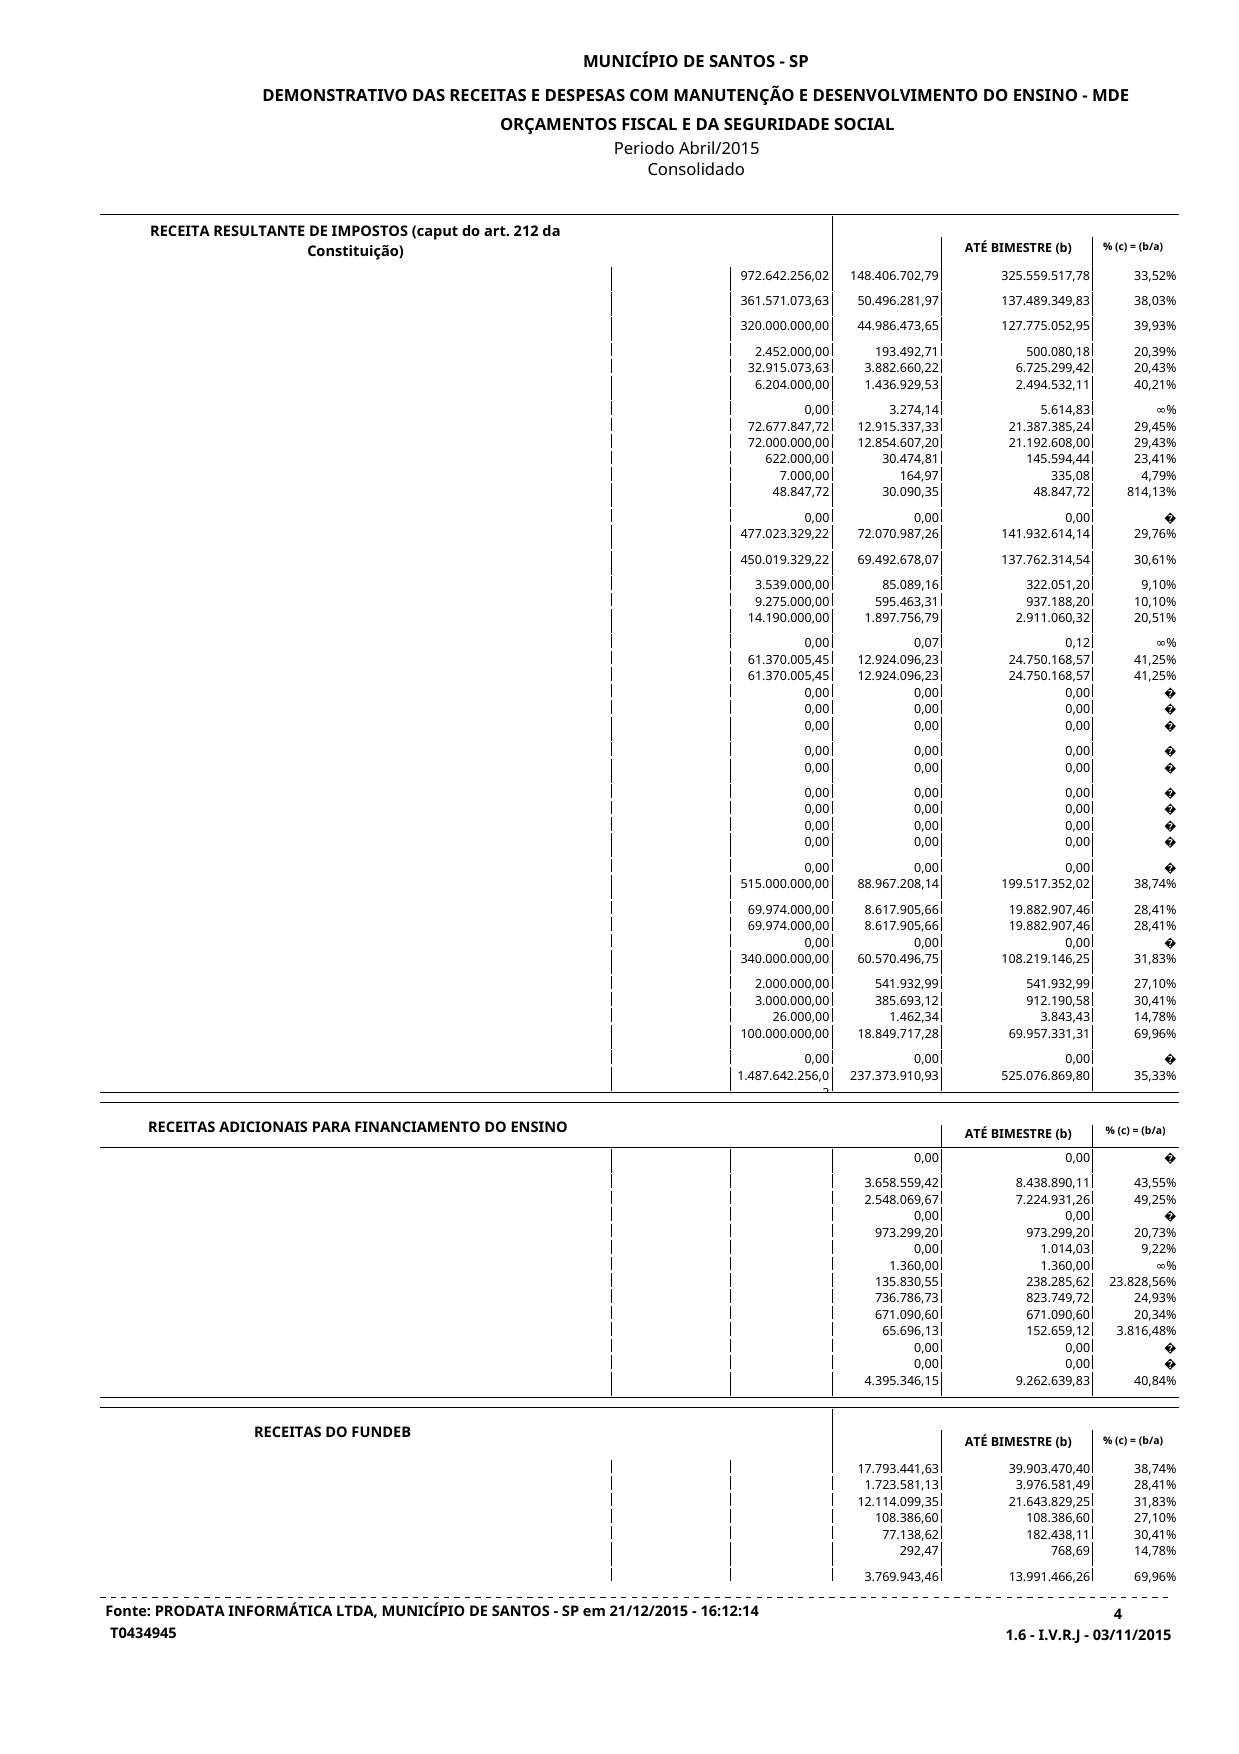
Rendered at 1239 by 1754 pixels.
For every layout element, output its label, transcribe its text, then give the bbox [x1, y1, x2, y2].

table_cell [1097, 775, 1114, 784]
table_cell 23,41% [1097, 451, 1176, 467]
table_cell [1181, 192, 1239, 201]
table_cell [314, 1323, 402, 1339]
table_cell � [1097, 859, 1176, 875]
table_cell [595, 267, 608, 283]
table_cell [213, 1323, 313, 1339]
table_cell 35,33% [1097, 1067, 1176, 1083]
table_cell [110, 567, 116, 576]
table_cell [110, 635, 116, 651]
table_cell 8.617.905,66 [835, 917, 939, 934]
table_cell [213, 967, 313, 976]
table_cell 28,41% [1097, 901, 1176, 917]
table_cell 0,00 [835, 509, 939, 525]
table_cell [870, 201, 939, 213]
table_cell 1.6 - I.V.R.J - 03/11/2015 [870, 1625, 1171, 1644]
table_cell [201, 950, 213, 967]
table_cell 20,73% [1097, 1224, 1176, 1240]
table_cell [0, 1290, 100, 1306]
table_cell [314, 1094, 402, 1102]
table_cell [110, 359, 116, 376]
table_cell [947, 259, 971, 265]
table_cell [722, 1050, 731, 1067]
table_cell [110, 1411, 116, 1427]
table_cell [971, 1106, 996, 1122]
table_cell [314, 467, 402, 483]
table_cell [201, 1083, 213, 1092]
table_cell [1181, 834, 1239, 850]
table_cell [201, 976, 213, 992]
table_cell [733, 1207, 773, 1224]
table_cell [621, 1476, 717, 1493]
table_cell [595, 901, 608, 917]
table_cell [402, 1399, 464, 1407]
table_cell [722, 401, 731, 418]
table_cell [722, 1399, 731, 1407]
table_cell [201, 684, 213, 700]
table_cell [0, 180, 100, 192]
table_cell [213, 392, 313, 401]
table_cell [722, 467, 731, 483]
table_cell [110, 784, 116, 801]
table_cell [1114, 892, 1168, 901]
table_cell [595, 1207, 608, 1224]
table_cell [733, 1388, 773, 1397]
table_cell [314, 934, 402, 950]
table_cell [213, 1476, 313, 1493]
table_cell 541.932,99 [835, 976, 939, 992]
table_cell [116, 112, 201, 136]
table_cell [110, 192, 116, 201]
table_cell [201, 1257, 213, 1273]
table_cell [116, 1041, 201, 1050]
table_cell [722, 892, 731, 901]
table_cell [835, 850, 868, 859]
table_cell [947, 392, 971, 401]
table_cell [1114, 1083, 1168, 1092]
table_cell [110, 976, 116, 992]
table_cell 2.000.000,00 [733, 976, 829, 992]
table_cell [201, 593, 213, 609]
table_cell [621, 1399, 717, 1407]
table_cell [996, 334, 1090, 343]
table_cell [722, 451, 731, 467]
table_cell 671.090,60 [835, 1306, 939, 1322]
table_cell [595, 1568, 608, 1584]
table_cell DEMONSTRATIVO DAS RECEITAS E DESPESAS COM MANUTENÇÃO E DESENVOLVIMENTO DO ENSINO - MDE [213, 84, 1179, 111]
table_cell [835, 1411, 868, 1427]
table_cell [733, 1584, 773, 1598]
table_cell [402, 1306, 464, 1322]
table_cell 12.924.096,23 [835, 651, 939, 667]
table_cell [213, 418, 313, 434]
table_cell [722, 1542, 730, 1559]
table_cell [1181, 551, 1239, 567]
table_cell [201, 1399, 213, 1407]
table_cell [722, 201, 731, 213]
table_cell [595, 1453, 608, 1458]
table_cell 72.677.847,72 [733, 418, 829, 434]
table_cell [0, 609, 100, 626]
table_cell 33,52% [1097, 267, 1176, 283]
table_cell [1181, 1372, 1239, 1388]
table_cell [213, 651, 313, 667]
table_cell [213, 1240, 313, 1257]
table_cell [595, 775, 608, 784]
table_cell [402, 1067, 464, 1083]
table_cell [402, 992, 464, 1008]
table_cell [621, 434, 717, 451]
table_cell [314, 1453, 402, 1458]
table_cell [1097, 259, 1114, 265]
table_cell [996, 1388, 1090, 1397]
table_cell [314, 950, 402, 967]
table_cell 3.843,43 [944, 1009, 1090, 1025]
table_header [621, 0, 717, 49]
table_cell [116, 376, 201, 392]
table_cell [947, 1083, 971, 1092]
table_cell [722, 1493, 731, 1509]
table_cell [402, 1191, 464, 1207]
table_cell 2.452.000,00 [733, 343, 829, 359]
table_cell [110, 1306, 116, 1322]
table_cell [464, 700, 594, 717]
table_cell [201, 542, 213, 551]
table_cell 0,00 [733, 700, 829, 717]
table_cell [595, 717, 608, 733]
table_cell [201, 967, 213, 976]
table_cell [0, 834, 100, 850]
table_cell [314, 359, 402, 376]
table_cell 3.976.581,49 [944, 1476, 1090, 1493]
table_cell [464, 1584, 594, 1598]
table_cell [314, 1584, 402, 1598]
table_cell [1181, 892, 1239, 901]
table_cell [116, 318, 201, 334]
table_cell [996, 500, 1090, 509]
table_cell 31,83% [1097, 950, 1176, 967]
table_cell [835, 542, 868, 551]
table_cell [213, 1149, 313, 1165]
table_cell [621, 418, 717, 434]
table_cell [0, 359, 100, 376]
table_cell [621, 567, 717, 576]
table_cell [116, 950, 201, 967]
table_cell [595, 1273, 608, 1289]
table_cell [314, 850, 402, 859]
table_cell [402, 551, 464, 567]
table_cell [116, 1025, 201, 1041]
table_cell [0, 192, 100, 201]
table_cell [110, 1460, 116, 1476]
table_cell [464, 359, 594, 376]
table_cell Periodo Abril/2015 [402, 136, 971, 157]
table_cell 0,00 [733, 509, 829, 525]
table_cell [621, 283, 717, 292]
table_cell 525.076.869,80 [944, 1067, 1090, 1083]
table_cell [722, 334, 731, 343]
table_cell [402, 434, 464, 451]
table_cell ATÉ BIMESTRE (b) [944, 1433, 1092, 1452]
table_cell [621, 742, 717, 759]
table_cell [464, 892, 594, 901]
table_cell [0, 217, 100, 235]
table_cell [971, 542, 996, 551]
table_cell 145.594,44 [944, 451, 1090, 467]
table_cell [402, 1323, 464, 1339]
table_cell [314, 418, 402, 434]
table_cell [621, 467, 717, 483]
table_cell [0, 334, 100, 343]
table_cell 0,07 [835, 635, 939, 651]
table_cell [201, 1025, 213, 1041]
table_cell [971, 733, 996, 742]
table_cell [996, 1453, 1090, 1458]
table_cell [971, 217, 996, 235]
table_cell 450.019.329,22 [733, 551, 829, 576]
table_cell 137.762.314,54 [944, 551, 1090, 567]
table_cell [1181, 1568, 1239, 1584]
table_cell 69.492.678,07 [835, 551, 939, 567]
table_cell [835, 201, 868, 213]
table_cell [201, 668, 213, 684]
table_cell [722, 992, 731, 1008]
table_cell [1114, 201, 1168, 213]
table_cell [464, 434, 594, 451]
table_cell [971, 1083, 996, 1092]
table_cell [835, 334, 868, 343]
table_cell [110, 1207, 116, 1224]
table_cell [402, 1207, 464, 1224]
table_cell [0, 1025, 100, 1041]
table_cell [595, 1476, 608, 1493]
table_cell [314, 283, 402, 292]
table_cell 39,93% [1097, 318, 1176, 334]
table_cell [0, 1526, 100, 1542]
table_cell [0, 84, 100, 111]
table_cell 0,00 [944, 834, 1090, 850]
table_cell [402, 976, 464, 992]
table_cell [595, 1025, 608, 1041]
table_cell 320.000.000,00 [733, 318, 829, 343]
table_cell [464, 934, 594, 950]
table_cell [402, 542, 464, 551]
table_cell 340.000.000,00 [733, 950, 829, 976]
table_cell [116, 576, 201, 593]
table_cell [1181, 1411, 1239, 1427]
table_cell [621, 593, 717, 609]
table_cell [595, 283, 608, 292]
table_cell [621, 1207, 717, 1224]
table_cell � [1097, 934, 1176, 950]
table_cell [0, 1041, 100, 1050]
table_cell % (c) = (b/a) [1095, 240, 1174, 259]
table_cell [773, 1388, 829, 1397]
table_cell [971, 1094, 996, 1102]
table_cell 0,00 [835, 801, 939, 817]
table_cell [201, 626, 213, 634]
table_header [947, 0, 971, 49]
table_cell [1097, 542, 1114, 551]
table_cell 141.932.614,14 [944, 525, 1090, 542]
table_cell [0, 136, 100, 150]
table_cell [201, 112, 213, 136]
table_cell [201, 1009, 213, 1025]
table_cell 973.299,20 [835, 1224, 939, 1240]
table_cell [0, 759, 100, 775]
table_cell [947, 567, 971, 576]
table_cell [621, 451, 717, 467]
table_header [213, 0, 313, 49]
table_cell [722, 392, 731, 401]
table_cell [835, 1433, 868, 1449]
table_cell [110, 509, 116, 525]
table_cell [464, 1526, 594, 1542]
table_cell 69,96% [1097, 1568, 1176, 1584]
table_cell [621, 1025, 717, 1041]
table_cell 325.559.517,78 [944, 267, 1090, 283]
table_cell [464, 267, 594, 283]
table_cell [621, 1050, 717, 1067]
table_cell [722, 784, 731, 801]
table_cell [213, 551, 313, 567]
table_cell [314, 567, 402, 576]
table_cell [402, 1568, 464, 1584]
table_cell [464, 801, 594, 817]
table_cell [1181, 992, 1239, 1008]
table_cell [213, 1224, 313, 1240]
table_cell [595, 75, 608, 84]
table_cell [201, 759, 213, 775]
table_cell [213, 626, 313, 634]
table_cell [722, 817, 731, 833]
table_cell 3.658.559,42 [835, 1174, 939, 1191]
table_cell [595, 484, 608, 500]
table_cell [0, 875, 100, 892]
table_cell [464, 1460, 594, 1476]
table_cell [0, 967, 100, 976]
table_cell [402, 1339, 464, 1355]
table_cell [1181, 75, 1239, 84]
table_cell [110, 418, 116, 434]
table_cell [110, 651, 116, 667]
table_cell [314, 1041, 402, 1050]
table_cell 1.014,03 [944, 1240, 1090, 1257]
table_cell [621, 1174, 717, 1191]
table_cell [314, 1355, 402, 1372]
table_cell [464, 593, 594, 609]
table_cell [201, 136, 213, 150]
table_cell [0, 784, 100, 801]
table_cell [0, 1191, 100, 1207]
table_cell [110, 1399, 116, 1407]
table_cell [314, 967, 402, 976]
table_cell [971, 259, 996, 265]
table_cell [835, 1083, 868, 1092]
table_cell [773, 733, 829, 742]
table_cell 72.070.987,26 [835, 525, 939, 542]
table_cell [116, 343, 201, 359]
table_cell 0,00 [733, 635, 829, 651]
table_cell [621, 1509, 717, 1526]
table_cell [621, 401, 717, 418]
table_cell [1097, 1453, 1114, 1458]
table_cell 736.786,73 [835, 1290, 939, 1306]
table_cell [1114, 1399, 1168, 1407]
table_cell � [1097, 1050, 1176, 1067]
table_cell [213, 901, 313, 917]
table_cell [116, 1306, 201, 1322]
table_cell [947, 75, 971, 84]
table_cell [201, 1149, 213, 1165]
table_cell [110, 759, 116, 775]
table_cell [464, 1094, 594, 1102]
table_cell [722, 950, 730, 967]
table_cell [733, 1094, 773, 1102]
table_cell [595, 1191, 608, 1207]
table_header [201, 0, 213, 49]
table_cell [201, 733, 213, 742]
table_cell [947, 1106, 971, 1122]
table_cell [1114, 217, 1168, 235]
table_cell [110, 1476, 116, 1493]
table_cell 182.438,11 [944, 1526, 1090, 1542]
table_cell [621, 775, 717, 784]
table_cell [595, 334, 608, 343]
table_cell [733, 1323, 773, 1339]
table_cell [0, 451, 100, 467]
table_cell 1.487.642.256,02 [733, 1067, 829, 1092]
table_cell [1181, 917, 1239, 934]
table_cell [110, 484, 116, 500]
table_cell [116, 1273, 201, 1289]
table_cell [213, 1542, 313, 1559]
table_cell [314, 1526, 402, 1542]
table_cell [1181, 318, 1239, 334]
table_cell [201, 1460, 213, 1476]
table_cell [1181, 1493, 1239, 1509]
table_cell [213, 376, 313, 392]
table_cell [213, 292, 313, 308]
table_cell [464, 859, 594, 875]
table_cell [464, 875, 594, 892]
table_cell 335,08 [944, 467, 1090, 483]
table_cell [1097, 1094, 1114, 1102]
table_cell [773, 1453, 829, 1458]
table_cell [1181, 401, 1239, 418]
table_cell [1114, 75, 1168, 84]
table_cell [110, 240, 116, 259]
table_cell 238.285,62 [944, 1273, 1090, 1289]
table_cell [201, 1568, 213, 1584]
table_cell [722, 1526, 731, 1542]
table_header [1114, 0, 1168, 49]
table_cell [733, 733, 773, 742]
table_cell [722, 834, 730, 850]
table_cell [722, 1339, 731, 1355]
table_cell 72.000.000,00 [733, 434, 829, 451]
table_cell [110, 775, 116, 784]
table_cell [996, 1106, 1090, 1122]
table_cell [213, 1568, 313, 1584]
table_cell 0,00 [733, 934, 829, 950]
table_cell [621, 1339, 717, 1355]
table_cell 29,76% [1097, 525, 1176, 542]
table_cell [835, 75, 868, 84]
table_cell 541.932,99 [944, 976, 1090, 992]
table_cell [201, 576, 213, 593]
table_cell [595, 542, 608, 551]
table_cell [116, 1165, 201, 1174]
table_cell [201, 700, 213, 717]
table_cell [733, 775, 773, 784]
table_cell [464, 901, 594, 917]
table_cell [722, 267, 730, 283]
table_cell [870, 1041, 939, 1050]
table_cell [722, 484, 730, 500]
table_cell [213, 817, 313, 833]
table_cell 28,41% [1097, 917, 1176, 934]
table_cell [870, 1399, 939, 1407]
table_cell [1114, 334, 1168, 343]
table_cell [835, 1584, 868, 1598]
table_cell [464, 418, 594, 434]
table_cell [996, 392, 1090, 401]
table_cell [1097, 136, 1114, 150]
table_cell 7.224.931,26 [944, 1191, 1090, 1207]
table_cell [595, 1290, 608, 1306]
table_cell [110, 1323, 116, 1339]
table_cell ATÉ BIMESTRE (b) [944, 1125, 1092, 1144]
table_cell [213, 1009, 313, 1025]
table_cell [971, 1041, 996, 1050]
table_cell 0,00 [944, 859, 1090, 875]
table_cell [464, 1041, 594, 1050]
table_cell [722, 1559, 731, 1568]
table_cell [0, 283, 100, 292]
table_cell 3.274,14 [835, 401, 939, 418]
table_cell 3.816,48% [1097, 1323, 1176, 1339]
table_cell 0,00 [835, 817, 939, 833]
table_cell [201, 1290, 213, 1306]
table_cell 0,00 [733, 834, 829, 850]
table_cell [947, 1411, 971, 1427]
table_cell [110, 376, 116, 392]
table_cell [116, 875, 201, 892]
table_cell [996, 967, 1090, 976]
table_cell [110, 992, 116, 1008]
table_cell [314, 334, 402, 343]
table_cell [0, 157, 100, 180]
table_cell [870, 1433, 939, 1449]
table_cell [0, 1625, 100, 1644]
table_cell [1181, 759, 1239, 775]
table_cell [314, 817, 402, 833]
table_cell [402, 267, 464, 283]
table_cell [116, 1453, 201, 1458]
table_cell [213, 150, 313, 157]
table_cell [1181, 1460, 1239, 1476]
table_cell 19.882.907,46 [944, 901, 1090, 917]
table_cell [116, 1493, 201, 1509]
table_cell � [1097, 834, 1176, 850]
table_cell [0, 1224, 100, 1240]
table_cell [835, 1453, 868, 1458]
table_cell [773, 1174, 829, 1191]
table_cell [733, 1224, 773, 1240]
table_cell [116, 967, 201, 976]
table_cell [621, 967, 717, 976]
table_cell [947, 217, 971, 235]
table_cell [0, 1399, 100, 1408]
table_cell [835, 1106, 868, 1122]
table_cell [201, 775, 213, 784]
table_cell [213, 859, 313, 875]
table_cell [722, 567, 731, 576]
table_cell 38,74% [1097, 1460, 1176, 1476]
table_cell [621, 1041, 717, 1050]
table_cell [773, 217, 829, 235]
table_cell [402, 201, 464, 213]
table_cell 0,00 [835, 742, 939, 759]
table_cell [733, 1174, 773, 1191]
table_cell [722, 626, 731, 634]
table_cell [0, 1339, 100, 1355]
table_cell [116, 759, 201, 775]
table_cell [402, 635, 464, 651]
table_cell 4 [1114, 1604, 1171, 1623]
table_cell [722, 976, 731, 992]
table_cell [621, 1460, 717, 1476]
table_cell [733, 1493, 773, 1509]
table_cell [116, 157, 201, 180]
table_cell [1097, 1604, 1114, 1623]
table_cell [110, 1224, 116, 1240]
table_cell 108.386,60 [835, 1509, 939, 1526]
table_cell [947, 1584, 971, 1598]
table_cell � [1097, 759, 1176, 775]
table_cell [722, 875, 730, 892]
table_cell [722, 1240, 731, 1257]
table_cell 48.847,72 [944, 484, 1090, 500]
table_cell [402, 1526, 464, 1542]
table_cell [595, 500, 608, 509]
table_cell [110, 1240, 116, 1257]
table_cell 0,00 [835, 1050, 939, 1067]
table_cell [464, 742, 594, 759]
table_cell [621, 1067, 717, 1083]
table_cell [722, 434, 731, 451]
table_cell 26.000,00 [733, 1009, 829, 1025]
table_cell [870, 850, 939, 859]
table_cell 100.000.000,00 [733, 1025, 829, 1050]
table_cell Fonte: PRODATA INFORMÁTICA LTDA, MUNICÍPIO DE SANTOS - SP em 21/12/2015 - 16:12:14 [105, 1601, 996, 1623]
table_cell 0,00 [835, 759, 939, 775]
table_cell [870, 1106, 939, 1122]
table_cell [870, 500, 939, 509]
table_cell [116, 775, 201, 784]
table_cell [722, 309, 731, 317]
table_cell [314, 1009, 402, 1025]
table_cell [116, 451, 201, 467]
table_cell [1097, 309, 1114, 317]
table_cell 41,25% [1097, 668, 1176, 684]
table_cell 12.114.099,35 [835, 1493, 939, 1509]
table_cell [733, 1240, 773, 1257]
table_cell 65.696,13 [835, 1323, 939, 1339]
table_cell 13.991.466,26 [944, 1568, 1090, 1584]
table_cell [595, 576, 608, 593]
table_cell [996, 136, 1090, 150]
table_cell [110, 801, 116, 817]
table_cell [402, 1257, 464, 1273]
table_cell 108.386,60 [944, 1509, 1090, 1526]
table_cell [595, 1050, 608, 1067]
table_cell [595, 1355, 608, 1372]
table_cell [1181, 717, 1239, 733]
table_cell [773, 1207, 829, 1224]
table_cell [464, 318, 594, 334]
table_cell [595, 759, 608, 775]
table_cell 21.643.829,25 [944, 1493, 1090, 1509]
table_cell [621, 1388, 717, 1397]
table_cell 0,00 [944, 817, 1090, 833]
table_cell [733, 1433, 773, 1449]
table_cell [722, 1411, 731, 1427]
table_cell [464, 401, 594, 418]
table_cell [1181, 136, 1239, 150]
table_cell [1114, 309, 1168, 317]
table_cell 0,00 [733, 759, 829, 775]
table_cell [213, 484, 313, 500]
table_cell [595, 700, 608, 717]
table_cell [0, 717, 100, 733]
table_cell [1181, 1207, 1239, 1224]
table_cell [733, 1568, 773, 1584]
table_cell [947, 626, 971, 634]
table_cell 30,61% [1097, 551, 1176, 567]
table_cell [621, 309, 717, 317]
table_cell [116, 1009, 201, 1025]
table_cell [621, 1542, 717, 1559]
table_cell 20,51% [1097, 609, 1176, 626]
table_cell [621, 1224, 717, 1240]
table_cell [314, 992, 402, 1008]
table_cell [314, 1224, 402, 1240]
table_cell [1181, 1125, 1239, 1143]
table_cell [201, 157, 213, 180]
table_cell [621, 934, 717, 950]
table_cell [1114, 283, 1168, 292]
table_cell [1181, 1453, 1239, 1458]
table_cell [1181, 1094, 1239, 1103]
table_cell [947, 283, 971, 292]
table_cell [0, 901, 100, 917]
table_cell [116, 1399, 201, 1407]
table_header [595, 0, 608, 49]
table_cell [464, 834, 594, 850]
table_cell [971, 1559, 996, 1568]
table_cell [201, 1174, 213, 1191]
table_cell [464, 334, 594, 343]
table_cell 7.000,00 [733, 467, 829, 483]
table_cell [110, 1542, 116, 1559]
table_cell [1181, 157, 1239, 180]
table_cell [402, 700, 464, 717]
table_cell [464, 1240, 594, 1257]
table_cell [402, 467, 464, 483]
table_cell [0, 1411, 100, 1427]
table_cell 18.849.717,28 [835, 1025, 939, 1041]
table_cell [621, 318, 717, 334]
table_cell [116, 892, 201, 901]
table_cell [1181, 901, 1239, 917]
table_cell [314, 635, 402, 651]
table_cell [213, 180, 1179, 201]
table_cell 9.262.639,83 [944, 1372, 1090, 1388]
table_cell [595, 1257, 608, 1273]
table_cell [947, 967, 971, 976]
table_cell [722, 901, 731, 917]
table_cell [947, 1165, 971, 1174]
table_cell [110, 834, 116, 850]
table_cell [116, 1411, 201, 1427]
table_cell [595, 217, 608, 235]
table_cell [1114, 733, 1168, 742]
table_cell 24.750.168,57 [944, 651, 1090, 667]
table_cell [1181, 1290, 1239, 1306]
table_cell 3.539.000,00 [733, 576, 829, 593]
table_cell [201, 717, 213, 733]
table_cell 0,00 [835, 1149, 939, 1165]
table_cell [835, 1388, 868, 1397]
table_cell [201, 334, 213, 343]
table_cell [773, 1411, 829, 1427]
table_cell [464, 1411, 594, 1427]
table_cell [1097, 892, 1114, 901]
table_cell [116, 1433, 201, 1449]
table_cell 0,00 [944, 759, 1090, 775]
table_cell [314, 1290, 402, 1306]
table_cell [870, 1165, 939, 1174]
table_cell [110, 1526, 116, 1542]
table_cell 0,00 [733, 742, 829, 759]
table_cell [402, 1460, 464, 1476]
table_cell [1181, 593, 1239, 609]
table_cell � [1097, 700, 1176, 717]
table_cell [996, 1399, 1090, 1407]
table_cell [110, 1067, 116, 1083]
table_cell [110, 51, 116, 75]
table_cell [201, 934, 213, 950]
table_cell [1181, 668, 1239, 684]
table_cell [314, 901, 402, 917]
table_cell [1181, 1009, 1239, 1025]
table_cell [314, 1509, 402, 1526]
table_cell [213, 1174, 313, 1191]
table_cell [733, 1625, 773, 1644]
table_cell 292,47 [835, 1542, 939, 1559]
table_cell [116, 201, 201, 213]
table_cell [402, 967, 464, 976]
table_cell [722, 500, 731, 509]
table_cell [213, 1290, 313, 1306]
table_cell [116, 784, 201, 801]
table_cell [213, 850, 313, 859]
table_cell 48.847,72 [733, 484, 829, 500]
table_cell 8.438.890,11 [944, 1174, 1090, 1191]
table_cell [464, 1476, 594, 1493]
table_cell [773, 240, 829, 259]
table_cell 0,00 [835, 859, 939, 875]
table_cell [201, 318, 213, 334]
table_cell [464, 376, 594, 392]
table_cell [314, 267, 402, 283]
table_cell [464, 576, 594, 593]
table_cell [110, 525, 116, 542]
table_cell [595, 1083, 608, 1092]
table_cell [1097, 850, 1114, 859]
table_cell [201, 267, 213, 283]
table_cell [213, 75, 313, 84]
table_cell [1181, 1604, 1239, 1623]
table_cell [722, 593, 731, 609]
table_cell [1181, 817, 1239, 833]
table_cell [722, 967, 731, 976]
table_cell [595, 1542, 608, 1559]
table_cell [722, 733, 731, 742]
table_cell [733, 850, 773, 859]
table_cell [314, 609, 402, 626]
table_cell [1181, 1224, 1239, 1240]
table_cell [314, 651, 402, 667]
table_cell [402, 1240, 464, 1257]
table_cell [213, 542, 313, 551]
table_cell [595, 850, 608, 859]
table_cell [996, 217, 1090, 235]
table_cell [110, 1257, 116, 1273]
table_cell [595, 651, 608, 667]
table_cell [464, 976, 594, 992]
table_cell [595, 834, 608, 850]
table_cell ∞% [1097, 635, 1176, 651]
table_cell [314, 593, 402, 609]
table_cell [947, 201, 971, 213]
table_cell 0,00 [944, 934, 1090, 950]
table_cell [402, 1149, 464, 1165]
table_cell [835, 967, 868, 976]
table_cell [773, 201, 829, 213]
table_cell [1097, 217, 1114, 235]
table_cell [621, 875, 717, 892]
table_cell 973.299,20 [944, 1224, 1090, 1240]
table_cell [201, 451, 213, 467]
table_cell 40,84% [1097, 1372, 1176, 1388]
table_cell [947, 500, 971, 509]
table_cell [110, 309, 116, 317]
table_cell [621, 700, 717, 717]
table_cell [314, 401, 402, 418]
table_cell [402, 784, 464, 801]
table_cell [722, 1165, 731, 1174]
table_header [464, 0, 594, 49]
table_cell 477.023.329,22 [733, 525, 829, 551]
table_cell [773, 1584, 829, 1598]
table_cell 32.915.073,63 [733, 359, 829, 376]
table_cell [116, 418, 201, 434]
table_cell [1114, 542, 1168, 551]
table_cell [213, 309, 313, 317]
table_cell [835, 1625, 868, 1644]
table_cell [402, 834, 464, 850]
table_cell 14,78% [1097, 1542, 1176, 1559]
table_cell [722, 1094, 731, 1102]
table_cell 69.974.000,00 [733, 901, 829, 917]
table_cell [314, 875, 402, 892]
table_cell [116, 542, 201, 551]
table_cell [464, 1493, 594, 1509]
table_cell [402, 334, 464, 343]
table_cell [0, 1372, 100, 1388]
table_cell [722, 850, 731, 859]
table_cell [773, 1191, 829, 1207]
table_cell � [1097, 1207, 1176, 1224]
table_cell [116, 392, 201, 401]
table_cell [213, 401, 313, 418]
table_cell 1.360,00 [835, 1257, 939, 1273]
table_cell [595, 992, 608, 1008]
table_cell [464, 292, 594, 308]
table_cell [595, 359, 608, 376]
table_cell [621, 1106, 717, 1122]
table_cell [1181, 1399, 1239, 1408]
table_cell [1114, 567, 1168, 576]
table_cell [773, 1625, 829, 1644]
table_cell [314, 1559, 402, 1568]
table_cell [1181, 359, 1239, 376]
table_cell [116, 1323, 201, 1339]
table_cell [1181, 240, 1239, 259]
table_cell [464, 451, 594, 467]
table_cell [621, 901, 717, 917]
table_cell [201, 75, 213, 84]
table_cell [402, 451, 464, 467]
table_cell 0,00 [944, 1355, 1090, 1372]
table_cell 937.188,20 [944, 593, 1090, 609]
table_cell [621, 1323, 717, 1339]
table_cell [110, 1174, 116, 1191]
table_cell [947, 1094, 971, 1102]
table_cell [110, 551, 116, 567]
table_cell [314, 525, 402, 542]
table_cell [0, 775, 100, 784]
table_cell [870, 392, 939, 401]
table_cell [0, 892, 100, 901]
table_cell [835, 283, 868, 292]
table_cell [201, 1273, 213, 1289]
table_cell 0,00 [733, 1050, 829, 1067]
table_cell [971, 500, 996, 509]
table_cell [870, 240, 939, 259]
table_cell [595, 240, 608, 259]
table_cell 0,00 [835, 700, 939, 717]
table_cell [1181, 292, 1239, 308]
table_cell [0, 500, 100, 509]
table_cell 30.090,35 [835, 484, 939, 500]
table_cell 29,43% [1097, 434, 1176, 451]
table_cell [314, 892, 402, 901]
table_cell [201, 51, 213, 75]
table_cell 0,00 [944, 801, 1090, 817]
table_cell [595, 309, 608, 317]
table_cell [402, 392, 464, 401]
table_cell [996, 850, 1090, 859]
table_cell [773, 1559, 829, 1568]
table_cell [213, 934, 313, 950]
table_cell [1181, 392, 1239, 401]
table_cell [1181, 267, 1239, 283]
table_cell [213, 775, 313, 784]
table_cell 38,03% [1097, 292, 1176, 308]
table_cell [773, 1125, 829, 1143]
table_cell 17.793.441,63 [835, 1460, 939, 1476]
table_cell [201, 1165, 213, 1174]
table_cell [116, 51, 201, 75]
table_cell [110, 576, 116, 593]
table_cell [733, 1339, 773, 1355]
table_cell [0, 259, 100, 265]
table_cell [1181, 1306, 1239, 1322]
table_cell [870, 309, 939, 317]
table_cell [464, 784, 594, 801]
table_cell [0, 801, 100, 817]
table_cell [0, 401, 100, 418]
table_cell [621, 267, 717, 283]
table_cell 31,83% [1097, 1493, 1176, 1509]
table_cell [201, 1207, 213, 1224]
table_cell [1114, 1453, 1168, 1458]
table_cell [0, 525, 100, 542]
table_cell [722, 217, 731, 235]
table_cell 14,78% [1097, 1009, 1176, 1025]
table_cell [1114, 259, 1168, 265]
table_cell [722, 1041, 731, 1050]
table_cell [1181, 343, 1239, 359]
table_cell [1097, 626, 1114, 634]
table_cell [201, 892, 213, 901]
table_cell [201, 1559, 213, 1568]
table_cell [621, 917, 717, 934]
table_cell [116, 801, 201, 817]
table_cell [201, 1067, 213, 1083]
table_cell [0, 567, 100, 576]
table_cell [314, 343, 402, 359]
table_cell [116, 859, 201, 875]
table_cell [116, 901, 201, 917]
table_cell [464, 1399, 594, 1407]
table_cell [621, 1083, 717, 1092]
table_cell 1.462,34 [835, 1009, 939, 1025]
table_cell [621, 1568, 717, 1584]
table_cell [402, 418, 464, 434]
table_cell [0, 950, 100, 967]
table_cell [464, 467, 594, 483]
table_cell 622.000,00 [733, 451, 829, 467]
table_cell [1181, 801, 1239, 817]
table_cell [314, 451, 402, 467]
table_cell [1181, 1584, 1239, 1598]
table_cell [110, 593, 116, 609]
table_cell [213, 733, 313, 742]
table_cell [213, 267, 313, 283]
table_cell [773, 1149, 829, 1165]
table_cell [870, 567, 939, 576]
table_cell [0, 542, 100, 551]
table_cell [314, 1149, 402, 1165]
table_cell 0,00 [733, 684, 829, 700]
table_cell [733, 1290, 773, 1306]
table_cell � [1097, 1339, 1176, 1355]
table_cell [314, 1568, 402, 1584]
table_cell [1181, 609, 1239, 626]
table_cell 0,00 [835, 834, 939, 850]
table_cell [722, 1191, 731, 1207]
table_cell [116, 192, 201, 201]
table_cell [314, 1273, 402, 1289]
table_cell [773, 775, 829, 784]
table_cell [773, 626, 829, 634]
table_cell [0, 1106, 100, 1122]
table_cell [621, 292, 717, 308]
table_cell 595.463,31 [835, 593, 939, 609]
table_cell [722, 1453, 731, 1458]
table_cell [110, 180, 116, 192]
table_cell 0,00 [835, 1339, 939, 1355]
table_cell [464, 1224, 594, 1240]
table_cell [314, 75, 402, 84]
table_cell [621, 217, 717, 235]
table_cell [402, 859, 464, 875]
table_cell [870, 217, 939, 235]
table_cell [116, 1460, 201, 1476]
table_cell [773, 1476, 829, 1493]
table_cell [996, 75, 1090, 84]
table_cell [464, 283, 594, 292]
table_cell [621, 1125, 717, 1143]
table_cell [116, 700, 201, 717]
table_cell [1114, 392, 1168, 401]
table_cell [1097, 967, 1114, 976]
table_cell [621, 626, 717, 634]
table_cell 0,00 [835, 784, 939, 801]
table_cell [621, 1094, 717, 1102]
table_cell [621, 733, 717, 742]
table_cell [213, 334, 313, 343]
table_cell [722, 1290, 731, 1306]
table_cell [402, 1273, 464, 1289]
table_cell [110, 1041, 116, 1050]
table_cell [116, 484, 201, 500]
table_cell RECEITAS DO FUNDEB [201, 1411, 464, 1452]
table_cell [464, 626, 594, 634]
table_cell [116, 359, 201, 376]
table_cell [1097, 1165, 1114, 1174]
table_cell [314, 1388, 402, 1397]
table_cell 61.370.005,45 [733, 651, 829, 667]
table_cell [110, 292, 116, 308]
table_cell [213, 992, 313, 1008]
table_header [110, 0, 116, 49]
table_cell [1114, 1559, 1168, 1568]
table_cell [1181, 542, 1239, 551]
table_cell 0,00 [944, 700, 1090, 717]
table_cell [773, 1306, 829, 1322]
table_cell 12.924.096,23 [835, 668, 939, 684]
table_cell [773, 1240, 829, 1257]
table_cell [0, 240, 100, 259]
table_cell 21.192.608,00 [944, 434, 1090, 451]
table_cell [595, 1041, 608, 1050]
table_cell [314, 742, 402, 759]
table_cell [110, 1509, 116, 1526]
table_cell [621, 801, 717, 817]
table_cell [595, 1174, 608, 1191]
table_cell [464, 759, 594, 775]
table_cell [595, 967, 608, 976]
table_cell [110, 1094, 116, 1102]
table_cell [1181, 1050, 1239, 1067]
table_cell 61.370.005,45 [733, 668, 829, 684]
table_cell [773, 850, 829, 859]
table_cell [110, 950, 116, 967]
table_cell [201, 817, 213, 833]
table_cell [314, 834, 402, 850]
table_cell [464, 542, 594, 551]
table_cell [1097, 75, 1114, 84]
table_cell [722, 1568, 731, 1584]
table_cell [1181, 875, 1239, 892]
table_cell [870, 1453, 939, 1458]
table_cell [116, 1339, 201, 1355]
table_cell [0, 392, 100, 401]
table_cell [464, 1372, 594, 1388]
table_cell [595, 1493, 608, 1509]
table_cell [0, 1125, 100, 1143]
table_cell [402, 1559, 464, 1568]
table_cell [402, 1050, 464, 1067]
table_cell 24.750.168,57 [944, 668, 1090, 684]
table_cell 49,25% [1097, 1191, 1176, 1207]
table_cell [314, 700, 402, 717]
table_cell [213, 635, 313, 651]
table_cell [314, 976, 402, 992]
table_cell [116, 509, 201, 525]
table_cell [722, 1125, 731, 1143]
table_cell [1181, 376, 1239, 392]
table_cell [621, 1493, 717, 1509]
table_cell [402, 1174, 464, 1191]
table_cell [0, 1149, 100, 1165]
table_cell [213, 1388, 313, 1397]
table_cell [733, 201, 773, 213]
table_cell [201, 292, 213, 308]
table_cell [595, 1224, 608, 1240]
table_cell [0, 292, 100, 308]
table_cell [595, 1339, 608, 1355]
table_cell [722, 1025, 730, 1041]
table_cell [595, 626, 608, 634]
table_cell 30,41% [1097, 1526, 1176, 1542]
table_cell [402, 850, 464, 859]
table_cell [0, 112, 100, 136]
table_cell [402, 343, 464, 359]
table_cell [314, 292, 402, 308]
table_cell [722, 551, 730, 567]
table_cell [464, 668, 594, 684]
table_cell 27,10% [1097, 1509, 1176, 1526]
table_cell [110, 467, 116, 483]
table_cell [116, 733, 201, 742]
table_cell [116, 1240, 201, 1257]
table_cell [0, 593, 100, 609]
table_cell [947, 1041, 971, 1050]
table_cell [733, 500, 773, 509]
table_cell [1181, 334, 1239, 343]
table_cell [201, 635, 213, 651]
table_cell [1181, 1106, 1239, 1122]
table_cell [1181, 418, 1239, 434]
table_cell [116, 651, 201, 667]
table_cell [947, 309, 971, 317]
table_cell 385.693,12 [835, 992, 939, 1008]
table_cell [402, 567, 464, 576]
table_cell [0, 1584, 100, 1598]
table_cell [621, 1559, 717, 1568]
table_cell [0, 1273, 100, 1289]
table_cell [116, 1568, 201, 1584]
table_cell [110, 875, 116, 892]
table_cell [870, 1083, 939, 1092]
table_cell [314, 684, 402, 700]
table_cell [971, 334, 996, 343]
table_cell [464, 1388, 594, 1397]
table_cell [464, 500, 594, 509]
table_cell [621, 784, 717, 801]
table_cell 88.967.208,14 [835, 875, 939, 892]
table_cell [314, 1083, 402, 1092]
table_cell [110, 917, 116, 934]
table_cell 137.489.349,83 [944, 292, 1090, 308]
table_cell [595, 418, 608, 434]
table_cell 768,69 [944, 1542, 1090, 1559]
table_cell [314, 576, 402, 593]
table_cell [201, 1355, 213, 1372]
table_cell [1181, 1323, 1239, 1339]
table_cell [996, 1584, 1090, 1598]
table_cell [0, 626, 100, 634]
table_cell [722, 1257, 731, 1273]
table_cell [595, 1509, 608, 1526]
table_cell 9,10% [1097, 576, 1176, 593]
table_cell � [1097, 509, 1176, 525]
table_cell [971, 136, 996, 150]
table_cell [621, 1165, 717, 1174]
table_cell [213, 609, 313, 626]
table_cell [464, 309, 594, 317]
table_cell [110, 136, 116, 150]
table_cell [835, 733, 868, 742]
table_cell [870, 75, 939, 84]
table_cell [116, 1584, 201, 1598]
table_cell [0, 51, 100, 75]
table_cell [595, 401, 608, 418]
table_cell [1181, 112, 1239, 136]
table_cell [110, 717, 116, 733]
table_cell [213, 717, 313, 733]
table_cell 0,00 [835, 1240, 939, 1257]
table_cell [1181, 567, 1239, 576]
table_cell [595, 376, 608, 392]
table_cell [402, 359, 464, 376]
table_cell [116, 84, 201, 111]
table_cell � [1097, 1149, 1176, 1165]
table_cell [722, 1106, 731, 1122]
table_cell [1181, 500, 1239, 509]
table_cell [201, 525, 213, 542]
table_cell [1181, 950, 1239, 967]
table_cell [464, 1355, 594, 1372]
table_cell [0, 1460, 100, 1476]
table_cell [201, 609, 213, 626]
table_cell [464, 684, 594, 700]
table_cell [722, 1476, 731, 1493]
table_cell [0, 509, 100, 525]
table_cell MUNICÍPIO DE SANTOS - SP [213, 50, 1179, 75]
table_cell [595, 392, 608, 401]
table_cell [621, 635, 717, 651]
table_cell 0,00 [835, 717, 939, 733]
table_cell 671.090,60 [944, 1306, 1090, 1322]
table_cell [110, 892, 116, 901]
table_cell [722, 1625, 731, 1644]
table_cell [1097, 1106, 1114, 1122]
table_cell [0, 976, 100, 992]
table_cell [464, 1509, 594, 1526]
table_cell [213, 1207, 313, 1224]
table_cell [595, 451, 608, 467]
table_cell [1114, 136, 1168, 150]
table_cell [722, 1174, 731, 1191]
table_cell [464, 775, 594, 784]
table_cell [201, 1388, 213, 1397]
table_header [1097, 0, 1114, 49]
table_cell [464, 1025, 594, 1041]
table_cell [0, 742, 100, 759]
table_cell [996, 1411, 1090, 1427]
table_cell [116, 1224, 201, 1240]
table_cell [116, 1207, 201, 1224]
table_cell [110, 267, 116, 283]
table_header [1181, 0, 1239, 49]
table_cell [116, 934, 201, 950]
table_cell [110, 1273, 116, 1289]
table_cell 38,74% [1097, 875, 1176, 892]
table_cell [110, 1584, 116, 1597]
table_cell [733, 1257, 773, 1273]
table_cell [314, 1339, 402, 1355]
table_cell [1097, 334, 1114, 343]
table_cell [0, 418, 100, 434]
table_cell [1181, 525, 1239, 542]
table_cell [1097, 567, 1114, 576]
table_cell [733, 1399, 773, 1407]
table_cell 60.570.496,75 [835, 950, 939, 967]
table_cell [0, 700, 100, 717]
table_cell [1097, 1388, 1114, 1397]
table_cell [201, 1339, 213, 1355]
table_cell [213, 318, 313, 334]
table_cell [213, 1559, 313, 1568]
table_cell [621, 1009, 717, 1025]
table_cell % (c) = (b/a) [1095, 1433, 1174, 1452]
table_cell [621, 950, 717, 967]
table_cell [402, 1372, 464, 1388]
table_cell [0, 850, 100, 859]
table_cell [621, 859, 717, 875]
table_cell [110, 1372, 116, 1388]
table_cell [835, 1094, 868, 1102]
table_cell [402, 401, 464, 418]
table_cell [1114, 500, 1168, 509]
table_cell [1114, 626, 1168, 634]
table_cell [213, 201, 313, 213]
table_cell [110, 742, 116, 759]
table_cell [0, 1306, 100, 1322]
table_cell [1114, 1165, 1168, 1174]
table_cell [0, 635, 100, 651]
table_cell [971, 309, 996, 317]
table_cell [773, 1273, 829, 1289]
table_cell 40,21% [1097, 376, 1176, 392]
table_cell [595, 434, 608, 451]
table_cell [201, 742, 213, 759]
table_cell [402, 509, 464, 525]
table_cell [0, 150, 100, 157]
table_cell [110, 1339, 116, 1355]
table_cell [402, 1009, 464, 1025]
table_cell [0, 1240, 100, 1257]
table_cell [201, 376, 213, 392]
table_cell [733, 1372, 773, 1388]
table_cell [733, 1149, 773, 1165]
table_cell [201, 1476, 213, 1493]
table_cell [402, 1094, 464, 1102]
table_cell [402, 283, 464, 292]
table_cell [110, 334, 116, 343]
table_cell [870, 334, 939, 343]
table_cell [201, 651, 213, 667]
table_cell [621, 343, 717, 359]
table_cell [201, 1526, 213, 1542]
table_cell [733, 1411, 773, 1427]
table_cell [464, 817, 594, 833]
table_cell [402, 950, 464, 967]
table_cell [314, 542, 402, 551]
table_cell [1097, 1083, 1114, 1092]
table_cell [1181, 283, 1239, 292]
table_cell [1181, 259, 1239, 265]
table_cell [201, 1306, 213, 1322]
table_cell [402, 525, 464, 542]
table_cell [464, 1453, 594, 1458]
table_cell [402, 500, 464, 509]
table_cell [835, 392, 868, 401]
table_cell [0, 1453, 100, 1458]
table_cell [110, 1355, 116, 1372]
table_cell [1181, 84, 1239, 111]
table_cell [621, 1411, 717, 1427]
table_cell [971, 75, 996, 84]
table_cell [722, 1460, 731, 1476]
table_cell [464, 992, 594, 1008]
table_cell [116, 401, 201, 418]
table_cell [201, 801, 213, 817]
table_cell [464, 1273, 594, 1289]
table_cell [110, 1050, 116, 1067]
table_cell [0, 309, 100, 317]
table_cell [213, 1526, 313, 1542]
table_cell [971, 1584, 996, 1598]
table_cell [996, 892, 1090, 901]
table_cell [201, 484, 213, 500]
table_cell [213, 742, 313, 759]
table_cell [110, 1388, 116, 1397]
table_cell [201, 343, 213, 359]
table_cell [201, 1240, 213, 1257]
table_cell [464, 1067, 594, 1083]
table_cell 12.915.337,33 [835, 418, 939, 434]
table_cell [0, 1509, 100, 1526]
table_cell 9,22% [1097, 1240, 1176, 1257]
table_header [722, 0, 731, 49]
table_cell [722, 259, 731, 265]
table_cell � [1097, 817, 1176, 833]
table_cell [213, 875, 313, 892]
table_cell [464, 201, 594, 213]
table_cell [1181, 1067, 1239, 1083]
table_cell [1181, 1174, 1239, 1191]
table_cell [314, 668, 402, 684]
table_cell 0,00 [944, 684, 1090, 700]
table_cell [595, 976, 608, 992]
table_cell [621, 1355, 717, 1372]
table_cell [402, 717, 464, 733]
table_cell 127.775.052,95 [944, 318, 1090, 334]
table_cell [1114, 850, 1168, 859]
table_cell [595, 1399, 608, 1407]
table_cell [314, 1542, 402, 1559]
table_cell [213, 700, 313, 717]
table_cell [0, 733, 100, 742]
table_cell [116, 1094, 201, 1102]
table_cell [314, 1493, 402, 1509]
table_cell [0, 1604, 100, 1623]
table_cell [595, 1094, 608, 1102]
table_cell [835, 259, 868, 265]
table_cell Consolidado [213, 157, 1179, 180]
table_cell [733, 1165, 773, 1174]
table_cell [314, 551, 402, 567]
table_cell [835, 500, 868, 509]
table_cell [621, 334, 717, 343]
table_cell [773, 75, 829, 84]
table_cell [595, 1460, 608, 1476]
table_cell [595, 1372, 608, 1388]
table_cell [722, 742, 731, 759]
table_cell [201, 418, 213, 434]
table_cell [213, 976, 313, 992]
table_cell [116, 292, 201, 308]
table_cell [402, 609, 464, 626]
table_cell [621, 376, 717, 392]
table_cell [0, 318, 100, 334]
table_cell 21.387.385,24 [944, 418, 1090, 434]
table_cell [773, 1355, 829, 1372]
table_cell [116, 626, 201, 634]
table_cell [201, 992, 213, 1008]
table_cell [464, 1149, 594, 1165]
table_cell 14.190.000,00 [733, 609, 829, 626]
table_cell [621, 509, 717, 525]
table_cell [722, 917, 731, 934]
table_cell [1097, 201, 1114, 213]
table_cell [213, 283, 313, 292]
table_cell [996, 542, 1090, 551]
table_cell [595, 1306, 608, 1322]
table_header [314, 0, 402, 49]
table_cell % (c) = (b/a) [1097, 1124, 1176, 1143]
table_header [870, 0, 939, 49]
table_cell [402, 1355, 464, 1372]
table_cell [722, 859, 731, 875]
table_cell [996, 567, 1090, 576]
table_header [733, 0, 773, 49]
table_cell [110, 934, 116, 950]
table_cell [722, 684, 731, 700]
table_cell 361.571.073,63 [733, 292, 829, 317]
table_cell [116, 1526, 201, 1542]
table_cell [464, 651, 594, 667]
table_cell [116, 136, 201, 150]
table_cell [947, 1399, 971, 1407]
table_cell [0, 376, 100, 392]
table_cell [213, 1372, 313, 1388]
table_cell [1181, 180, 1239, 192]
table_cell [996, 775, 1090, 784]
table_cell [213, 576, 313, 593]
table_cell [314, 626, 402, 634]
table_cell [0, 1323, 100, 1339]
table_cell [464, 733, 594, 742]
table_cell [773, 1323, 829, 1339]
table_cell [110, 157, 116, 180]
table_cell [0, 343, 100, 359]
table_cell [402, 1083, 464, 1092]
table_cell [971, 850, 996, 859]
table_cell [733, 1306, 773, 1322]
table_cell [116, 334, 201, 343]
table_cell [116, 309, 201, 317]
table_cell 0,12 [944, 635, 1090, 651]
table_cell [595, 1388, 608, 1397]
table_cell [314, 509, 402, 525]
table_cell [314, 733, 402, 742]
table_cell [722, 759, 730, 775]
table_cell [314, 1207, 402, 1224]
table_cell 0,00 [944, 1149, 1090, 1165]
table_cell [733, 1542, 773, 1559]
table_cell [870, 733, 939, 742]
table_cell [464, 1257, 594, 1273]
table_header [116, 0, 201, 49]
table_cell [110, 217, 116, 235]
table_cell 5.614,83 [944, 401, 1090, 418]
table_cell 20,43% [1097, 359, 1176, 376]
table_cell [116, 1257, 201, 1273]
table_cell [996, 1083, 1090, 1092]
table_cell [0, 1050, 100, 1067]
table_cell � [1097, 1355, 1176, 1372]
table_cell [870, 1094, 939, 1102]
table_cell [110, 1493, 116, 1509]
table_cell [402, 775, 464, 784]
table_cell [0, 1083, 100, 1092]
table_cell [1181, 201, 1239, 213]
table_cell [110, 84, 116, 111]
table_cell [595, 593, 608, 609]
table_cell [213, 1493, 313, 1509]
table_cell [621, 684, 717, 700]
table_cell [0, 1174, 100, 1191]
table_cell [947, 334, 971, 343]
table_cell 1.897.756,79 [835, 609, 939, 626]
table_cell [1181, 1041, 1239, 1050]
table_cell [1181, 1433, 1239, 1449]
table_cell [595, 525, 608, 542]
table_cell [314, 775, 402, 784]
table_cell [464, 551, 594, 567]
table_cell [0, 1067, 100, 1083]
table_cell [116, 434, 201, 451]
table_cell [870, 1411, 939, 1427]
table_cell [722, 1083, 731, 1092]
table_cell [722, 934, 731, 950]
table_cell [314, 717, 402, 733]
table_cell [621, 542, 717, 551]
table_cell [595, 635, 608, 651]
table_cell [1181, 1257, 1239, 1273]
table_cell [314, 1476, 402, 1493]
table_cell [213, 1257, 313, 1273]
table_cell [621, 75, 717, 84]
table_cell [116, 500, 201, 509]
table_cell [773, 1460, 829, 1476]
table_cell 50.496.281,97 [835, 292, 939, 308]
table_cell [722, 75, 731, 84]
table_cell [1181, 1476, 1239, 1493]
table_cell [0, 1009, 100, 1025]
table_cell 77.138,62 [835, 1526, 939, 1542]
table_cell [1114, 967, 1168, 976]
table_cell [595, 817, 608, 833]
table_cell [201, 201, 213, 213]
table_cell [1097, 1399, 1114, 1407]
table_cell [0, 651, 100, 667]
table_cell [402, 651, 464, 667]
table_cell [722, 1355, 731, 1372]
table_cell [0, 1165, 100, 1174]
table_cell 69.957.331,31 [944, 1025, 1090, 1041]
table_cell [722, 668, 731, 684]
table_cell [464, 717, 594, 733]
table_cell [110, 1025, 116, 1041]
table_cell [733, 1509, 773, 1526]
table_cell [1114, 1094, 1168, 1102]
table_cell [1097, 500, 1114, 509]
table_cell [1181, 309, 1239, 317]
table_cell [971, 1453, 996, 1458]
table_cell [402, 1453, 464, 1458]
table_cell [773, 1399, 829, 1407]
table_cell [595, 1165, 608, 1174]
table_cell [314, 1191, 402, 1207]
table_cell [722, 1584, 731, 1598]
table_cell [116, 992, 201, 1008]
table_cell [213, 1355, 313, 1372]
table_cell [621, 1257, 717, 1273]
table_cell [1181, 484, 1239, 500]
table_cell [1097, 283, 1114, 292]
table_cell [213, 1584, 313, 1598]
table_cell [971, 150, 996, 157]
table_cell [971, 892, 996, 901]
table_cell [213, 1050, 313, 1067]
table_cell [722, 525, 730, 542]
table_cell 1.436.929,53 [835, 376, 939, 392]
table_cell [213, 1273, 313, 1289]
table_cell 85.089,16 [835, 576, 939, 593]
table_cell [733, 75, 773, 84]
table_cell [595, 875, 608, 892]
table_cell [314, 434, 402, 451]
table_cell [722, 1388, 731, 1397]
table_cell [110, 1191, 116, 1207]
table_cell [201, 1191, 213, 1207]
table_cell [110, 967, 116, 976]
table_cell [996, 150, 1090, 157]
table_cell [201, 917, 213, 934]
table_cell [110, 850, 116, 859]
table_cell [464, 1559, 594, 1568]
table_cell [201, 84, 213, 111]
table_cell [402, 733, 464, 742]
table_cell 10,10% [1097, 593, 1176, 609]
table_cell [0, 1355, 100, 1372]
table_cell [314, 917, 402, 934]
table_cell [595, 1411, 608, 1427]
table_cell [996, 309, 1090, 317]
table_cell [464, 1165, 594, 1174]
table_cell [201, 1584, 213, 1598]
table_cell [213, 1025, 313, 1041]
table_cell [213, 567, 313, 576]
table_cell [773, 1224, 829, 1240]
table_cell [996, 1165, 1090, 1174]
table_cell [722, 1433, 731, 1449]
table_cell [722, 801, 731, 817]
table_cell [621, 240, 717, 259]
table_cell 28,41% [1097, 1476, 1176, 1493]
table_cell [996, 201, 1090, 213]
table_cell [213, 1067, 313, 1083]
table_cell [722, 576, 731, 593]
table_cell [314, 136, 402, 150]
table_cell [0, 551, 100, 567]
table_cell [201, 467, 213, 483]
table_cell [971, 1388, 996, 1397]
table_cell [971, 1165, 996, 1174]
table_cell [110, 112, 116, 136]
table_cell [835, 1559, 868, 1568]
table_cell [1097, 1041, 1114, 1050]
table_cell [213, 1041, 313, 1050]
table_cell [201, 1509, 213, 1526]
table_cell [621, 1290, 717, 1306]
table_cell [110, 75, 116, 84]
table_cell [201, 875, 213, 892]
table_cell [464, 525, 594, 542]
table_cell [1181, 1149, 1239, 1165]
table_cell 823.749,72 [944, 1290, 1090, 1306]
table_cell 69,96% [1097, 1025, 1176, 1041]
table_cell [733, 259, 773, 265]
table_cell [464, 1323, 594, 1339]
table_cell [971, 626, 996, 634]
table_cell [773, 1106, 829, 1122]
table_cell [835, 1041, 868, 1050]
table_cell [1181, 1339, 1239, 1355]
table_cell 135.830,55 [835, 1273, 939, 1289]
table_cell [996, 626, 1090, 634]
table_cell [621, 259, 717, 265]
table_cell [733, 1526, 773, 1542]
table_cell [733, 1476, 773, 1493]
table_cell [1181, 1388, 1239, 1397]
table_cell [116, 834, 201, 850]
table_header [835, 0, 868, 49]
table_cell 972.642.256,02 [733, 267, 829, 292]
table_cell [213, 950, 313, 967]
table_cell [314, 1399, 402, 1407]
table_cell [464, 509, 594, 525]
table_cell [595, 567, 608, 576]
table_cell [464, 1050, 594, 1067]
table_cell [621, 609, 717, 626]
table_header [0, 0, 100, 49]
table_cell [733, 1125, 773, 1143]
table_cell [314, 1372, 402, 1388]
table_cell [402, 742, 464, 759]
table_cell [0, 1476, 100, 1493]
table_cell [595, 801, 608, 817]
table_cell [314, 759, 402, 775]
table_cell [213, 1191, 313, 1207]
table_cell [213, 1339, 313, 1355]
table_cell [722, 1149, 730, 1165]
table_cell [201, 283, 213, 292]
table_cell [201, 401, 213, 418]
table_cell [835, 1165, 868, 1174]
table_cell [971, 967, 996, 976]
table_cell [213, 136, 313, 150]
table_cell 237.373.910,93 [835, 1067, 939, 1083]
table_cell [314, 309, 402, 317]
table_cell [947, 1388, 971, 1397]
table_cell [595, 1067, 608, 1083]
table_cell [201, 1453, 213, 1458]
table_cell [402, 759, 464, 775]
table_cell [110, 733, 116, 742]
table_cell [402, 484, 464, 500]
table_cell 322.051,20 [944, 576, 1090, 593]
table_cell [314, 500, 402, 509]
table_cell [402, 318, 464, 334]
table_cell 199.517.352,02 [944, 875, 1090, 892]
table_cell 0,00 [944, 1207, 1090, 1224]
table_cell [402, 668, 464, 684]
table_cell [402, 1542, 464, 1559]
table_cell [314, 1050, 402, 1067]
table_cell [733, 1355, 773, 1372]
table_cell [1181, 1025, 1239, 1041]
table_cell [110, 1559, 116, 1568]
table_cell [733, 1559, 773, 1568]
table_cell 29,45% [1097, 418, 1176, 434]
table_cell [1181, 742, 1239, 759]
table_cell [621, 484, 717, 500]
table_cell [464, 1174, 594, 1191]
table_cell [116, 1174, 201, 1191]
table_cell [621, 892, 717, 901]
table_cell [870, 1584, 939, 1598]
table_cell [1181, 1509, 1239, 1526]
table_cell [1097, 150, 1114, 157]
table_cell [110, 434, 116, 451]
table_cell [1114, 1411, 1168, 1427]
table_cell [201, 834, 213, 850]
table_cell [1181, 1355, 1239, 1372]
table_cell [733, 392, 773, 401]
table_cell [201, 1542, 213, 1559]
table_cell [402, 1388, 464, 1397]
table_cell [201, 1493, 213, 1509]
table_cell [464, 1290, 594, 1306]
table_cell [116, 817, 201, 833]
table_cell [402, 1493, 464, 1509]
table_cell [110, 1083, 116, 1092]
table_cell [201, 392, 213, 401]
table_cell [621, 717, 717, 733]
table_cell [464, 343, 594, 359]
table_cell 43,55% [1097, 1174, 1176, 1191]
table_cell [201, 192, 213, 201]
table_cell [595, 733, 608, 742]
table_cell [402, 1224, 464, 1240]
table_cell [402, 1290, 464, 1306]
table_cell [722, 318, 730, 334]
table_cell [595, 292, 608, 308]
table_cell [116, 180, 201, 192]
table_cell 69.974.000,00 [733, 917, 829, 934]
table_cell [773, 1257, 829, 1273]
table_cell [722, 635, 731, 651]
table_cell [595, 467, 608, 483]
table_cell [947, 775, 971, 784]
table_cell [621, 834, 717, 850]
table_cell [773, 1542, 829, 1559]
table_cell 3.769.943,46 [835, 1568, 939, 1584]
table_cell [1181, 1165, 1239, 1174]
table_header [971, 0, 996, 49]
table_cell [110, 668, 116, 684]
table_cell [314, 1165, 402, 1174]
table_cell [116, 1372, 201, 1388]
table_cell [971, 775, 996, 784]
table_cell [213, 1399, 313, 1407]
table_cell 912.190,58 [944, 992, 1090, 1008]
table_cell [773, 1568, 829, 1584]
table_cell [733, 1453, 773, 1458]
table_cell [110, 392, 116, 401]
table_cell [971, 567, 996, 576]
table_cell [116, 976, 201, 992]
table_cell [213, 1453, 313, 1458]
table_cell [116, 525, 201, 542]
table_cell 4,79% [1097, 467, 1176, 483]
table_cell [402, 1165, 464, 1174]
table_cell [722, 292, 730, 308]
table_cell [971, 392, 996, 401]
table_cell [213, 500, 313, 509]
table_cell [314, 1460, 402, 1476]
table_cell [722, 542, 731, 551]
table_cell [595, 917, 608, 934]
table_cell [116, 567, 201, 576]
table_cell [201, 180, 213, 192]
table_cell [621, 201, 717, 213]
table_cell [110, 283, 116, 292]
table_cell [110, 859, 116, 875]
table_cell [1114, 1041, 1168, 1050]
table_cell [0, 1094, 100, 1103]
table_cell [314, 784, 402, 801]
table_cell [773, 1290, 829, 1306]
table_cell [1181, 51, 1239, 75]
table_cell [1181, 775, 1239, 784]
table_cell [835, 1125, 868, 1143]
table_cell [116, 1290, 201, 1306]
table_cell [621, 576, 717, 593]
table_cell [116, 1388, 201, 1397]
table_cell [996, 733, 1090, 742]
table_cell [1181, 684, 1239, 700]
table_cell [402, 1584, 464, 1598]
table_cell [213, 509, 313, 525]
table_cell [722, 609, 730, 626]
table_cell [314, 1306, 402, 1322]
table_cell [213, 593, 313, 609]
table_cell RECEITAS ADICIONAIS PARA FINANCIAMENTO DO ENSINO [108, 1106, 608, 1147]
table_cell [116, 1191, 201, 1207]
table_cell [1181, 784, 1239, 801]
table_cell 152.659,12 [944, 1323, 1090, 1339]
table_cell [595, 668, 608, 684]
table_cell [0, 934, 100, 950]
table_cell [116, 1476, 201, 1493]
table_cell [116, 917, 201, 934]
table_cell [213, 467, 313, 483]
table_cell [213, 784, 313, 801]
table_cell 30.474,81 [835, 451, 939, 467]
table_cell [722, 509, 731, 525]
table_cell [595, 934, 608, 950]
table_cell [402, 626, 464, 634]
table_cell [0, 668, 100, 684]
table_cell [595, 1559, 608, 1568]
table_cell [402, 1476, 464, 1493]
table_cell [595, 1526, 608, 1542]
table_cell [621, 1526, 717, 1542]
table_cell [621, 525, 717, 542]
table_cell [116, 1067, 201, 1083]
table_cell [314, 150, 402, 157]
table_cell 0,00 [733, 401, 829, 418]
table_cell [110, 1433, 116, 1449]
table_cell 9.275.000,00 [733, 593, 829, 609]
table_cell [464, 1207, 594, 1224]
table_cell T0434945 [110, 1623, 616, 1645]
table_cell [0, 1493, 100, 1509]
table_cell [110, 1290, 116, 1306]
table_cell [773, 1526, 829, 1542]
table_cell [201, 859, 213, 875]
table_header [402, 0, 464, 49]
table_cell [621, 1372, 717, 1388]
table_cell [996, 1559, 1090, 1568]
table_cell [595, 742, 608, 759]
table_cell [996, 283, 1090, 292]
table_header [773, 0, 829, 49]
table_cell [402, 801, 464, 817]
table_cell [402, 376, 464, 392]
table_cell [1114, 150, 1168, 157]
table_cell [116, 1050, 201, 1067]
table_cell [722, 1323, 731, 1339]
table_cell 0,00 [944, 1339, 1090, 1355]
table_cell [201, 150, 213, 157]
table_cell [835, 1399, 868, 1407]
table_cell [621, 1584, 717, 1598]
table_cell [314, 376, 402, 392]
table_cell [773, 500, 829, 509]
table_cell [0, 917, 100, 934]
table_cell [110, 684, 116, 700]
table_cell [464, 1306, 594, 1322]
table_cell [201, 1224, 213, 1240]
table_cell [0, 992, 100, 1008]
table_cell 0,00 [944, 784, 1090, 801]
table_cell [1181, 976, 1239, 992]
table_cell [722, 359, 731, 376]
table_cell [595, 1240, 608, 1257]
table_cell [1097, 1584, 1114, 1598]
table_cell [110, 1165, 116, 1174]
table_cell [1181, 733, 1239, 742]
table_cell [835, 775, 868, 784]
table_header [996, 0, 1090, 49]
table_cell [0, 1207, 100, 1224]
table_cell [1114, 1106, 1168, 1122]
table_cell 1.723.581,13 [835, 1476, 939, 1493]
table_cell [0, 484, 100, 500]
table_cell 3.000.000,00 [733, 992, 829, 1008]
table_cell [722, 240, 731, 259]
table_cell [773, 1493, 829, 1509]
table_cell [1181, 1191, 1239, 1207]
table_cell [110, 451, 116, 467]
table_cell [110, 500, 116, 509]
table_cell [213, 1509, 313, 1526]
table_cell 30,41% [1097, 992, 1176, 1008]
table_cell [621, 817, 717, 833]
table_cell [773, 1165, 829, 1174]
table_cell [0, 75, 100, 84]
table_cell [996, 1604, 1090, 1623]
table_cell 2.548.069,67 [835, 1191, 939, 1207]
table_cell [1181, 850, 1239, 859]
table_cell [621, 759, 717, 775]
table_cell [1181, 859, 1239, 875]
table_cell [201, 309, 213, 317]
table_cell [971, 1399, 996, 1407]
table_cell [110, 542, 116, 551]
table_cell [1181, 509, 1239, 525]
table_cell [722, 418, 731, 434]
table_cell [110, 901, 116, 917]
table_cell 2.911.060,32 [944, 609, 1090, 626]
table_cell [595, 201, 608, 213]
table_cell [402, 292, 464, 308]
table_cell � [1097, 684, 1176, 700]
table_cell [110, 1149, 116, 1165]
table_cell [621, 1453, 717, 1458]
table_cell [1181, 576, 1239, 593]
table_cell [201, 1372, 213, 1388]
table_cell [1181, 1240, 1239, 1257]
table_cell [213, 834, 313, 850]
table_cell [201, 901, 213, 917]
table_cell [870, 1125, 939, 1143]
table_cell [116, 283, 201, 292]
table_cell 41,25% [1097, 651, 1176, 667]
table_cell [773, 1509, 829, 1526]
table_cell 44.986.473,65 [835, 318, 939, 334]
table_cell [621, 651, 717, 667]
table_cell [0, 684, 100, 700]
table_cell [1181, 934, 1239, 950]
table_cell [1181, 651, 1239, 667]
table_cell [722, 700, 731, 717]
table_cell [0, 1568, 100, 1584]
table_cell [1114, 1584, 1168, 1598]
table_cell [621, 850, 717, 859]
table_cell [971, 1411, 996, 1427]
table_cell [722, 1067, 730, 1083]
table_cell [733, 1273, 773, 1289]
table_cell [773, 1339, 829, 1355]
table_cell [0, 1542, 100, 1559]
table_cell [116, 850, 201, 859]
table_cell [201, 551, 213, 567]
table_cell [1097, 1411, 1114, 1427]
table_cell [870, 967, 939, 976]
table_cell [314, 859, 402, 875]
table_cell [464, 967, 594, 976]
table_cell [213, 525, 313, 542]
table_cell [116, 150, 201, 157]
table_cell [835, 892, 868, 901]
table_cell [722, 1306, 731, 1322]
table_cell [1097, 1559, 1114, 1568]
table_cell [213, 343, 313, 359]
table_cell [213, 917, 313, 934]
table_cell [402, 917, 464, 934]
table_cell [722, 1372, 730, 1388]
table_cell [213, 1094, 313, 1102]
table_cell [402, 309, 464, 317]
table_cell [314, 201, 402, 213]
table_cell 6.725.299,42 [944, 359, 1090, 376]
table_cell [314, 1025, 402, 1041]
table_cell [201, 784, 213, 801]
table_cell [621, 1273, 717, 1289]
table_cell [464, 1083, 594, 1092]
table_cell 4.395.346,15 [835, 1372, 939, 1388]
table_cell [835, 567, 868, 576]
table_cell [621, 500, 717, 509]
table_cell [402, 1025, 464, 1041]
table_cell [595, 1433, 608, 1449]
table_cell [722, 651, 731, 667]
table_cell [621, 1306, 717, 1322]
table_cell [773, 1094, 829, 1102]
table_cell [621, 1240, 717, 1257]
table_cell [464, 1339, 594, 1355]
table_cell [621, 551, 717, 567]
table_cell [110, 609, 116, 626]
table_cell [595, 859, 608, 875]
table_cell 0,00 [835, 934, 939, 950]
table_cell [402, 817, 464, 833]
table_cell ∞% [1097, 1257, 1176, 1273]
table_cell [621, 359, 717, 376]
table_cell [402, 684, 464, 700]
table_cell [201, 359, 213, 376]
table_cell [621, 392, 717, 401]
table_cell � [1097, 717, 1176, 733]
table_cell [213, 892, 313, 901]
table_cell ∞% [1097, 401, 1176, 418]
table_cell [1181, 626, 1239, 634]
table_cell [116, 717, 201, 733]
table_cell [595, 1149, 608, 1165]
table_cell [835, 240, 868, 259]
table_cell [621, 1191, 717, 1207]
table_cell [595, 1584, 608, 1598]
table_cell 0,00 [944, 509, 1090, 525]
table_cell [116, 684, 201, 700]
table_cell [595, 343, 608, 359]
table_cell [213, 451, 313, 467]
table_cell 19.882.907,46 [944, 917, 1090, 934]
table_cell [835, 626, 868, 634]
table_cell 0,00 [944, 717, 1090, 733]
table_cell 2.494.532,11 [944, 376, 1090, 392]
table_cell [201, 850, 213, 859]
table_cell [595, 318, 608, 334]
table_cell [1181, 635, 1239, 651]
table_cell [464, 850, 594, 859]
table_cell [213, 801, 313, 817]
table_cell [110, 626, 116, 634]
table_cell [0, 1433, 100, 1449]
table_cell [0, 267, 100, 283]
table_cell [595, 950, 608, 967]
table_cell [733, 1191, 773, 1207]
table_cell � [1097, 784, 1176, 801]
table_cell [0, 859, 100, 875]
table_cell [116, 75, 201, 84]
table_cell [722, 1273, 731, 1289]
table_cell [213, 684, 313, 700]
table_cell [1114, 1388, 1168, 1397]
table_cell 148.406.702,79 [835, 267, 939, 283]
table_cell [1181, 1083, 1239, 1092]
table_cell [464, 1568, 594, 1584]
table_cell [213, 434, 313, 451]
table_cell [1181, 700, 1239, 717]
table_cell [314, 318, 402, 334]
table_cell [722, 775, 731, 784]
table_cell [621, 1149, 717, 1165]
table_cell [314, 484, 402, 500]
table_cell 0,00 [733, 717, 829, 733]
table_cell [0, 467, 100, 483]
table_cell [213, 1460, 313, 1476]
table_cell [464, 567, 594, 576]
table_cell [773, 1433, 829, 1449]
table_cell [835, 217, 868, 235]
table_cell [464, 75, 594, 84]
table_cell [213, 1083, 313, 1092]
table_cell [621, 668, 717, 684]
table_cell [464, 950, 594, 967]
table_cell [110, 700, 116, 717]
table_cell [116, 467, 201, 483]
table_cell [1181, 217, 1239, 235]
table_cell [1181, 1273, 1239, 1289]
table_cell [996, 259, 1090, 265]
table_cell [0, 1257, 100, 1273]
table_cell [947, 1559, 971, 1568]
table_cell [947, 892, 971, 901]
table_cell 1.360,00 [944, 1257, 1090, 1273]
table_cell [464, 1009, 594, 1025]
table_cell [314, 1067, 402, 1083]
table_cell [110, 1568, 116, 1584]
table_cell [314, 392, 402, 401]
table_cell 0,00 [835, 1207, 939, 1224]
table_cell [947, 1453, 971, 1458]
table_cell [116, 593, 201, 609]
table_cell [116, 267, 201, 283]
table_cell [116, 551, 201, 567]
table_cell [722, 717, 730, 733]
table_cell 0,00 [944, 1050, 1090, 1067]
table_cell [595, 1323, 608, 1339]
table_cell [595, 609, 608, 626]
table_cell [116, 1355, 201, 1372]
table_cell [116, 1559, 201, 1568]
table_cell [870, 542, 939, 551]
table_cell [1181, 1559, 1239, 1568]
table_cell 164,97 [835, 467, 939, 483]
table_cell [870, 1388, 939, 1397]
table_cell [464, 1191, 594, 1207]
table_cell 6.204.000,00 [733, 376, 829, 392]
table_cell 0,00 [733, 859, 829, 875]
table_cell [110, 318, 116, 334]
table_cell ORÇAMENTOS FISCAL E DA SEGURIDADE SOCIAL [213, 112, 1181, 136]
table_cell [722, 1224, 731, 1240]
table_cell [213, 759, 313, 775]
table_cell [1181, 1625, 1239, 1644]
table_cell [314, 1257, 402, 1273]
table_cell 24,93% [1097, 1290, 1176, 1306]
table_cell [213, 359, 313, 376]
table_cell [1114, 775, 1168, 784]
table_cell [402, 1041, 464, 1050]
table_cell [0, 201, 100, 213]
table_cell [947, 850, 971, 859]
table_cell [1181, 434, 1239, 451]
table_cell [464, 392, 594, 401]
table_cell [201, 1094, 213, 1102]
table_cell [464, 635, 594, 651]
table_cell [621, 976, 717, 992]
table_cell [201, 1323, 213, 1339]
table_cell [402, 892, 464, 901]
table_cell [402, 576, 464, 593]
table_cell [110, 401, 116, 418]
table_cell 3.882.660,22 [835, 359, 939, 376]
table_cell 0,00 [835, 684, 939, 700]
table_cell [947, 542, 971, 551]
table_cell [402, 934, 464, 950]
table_cell [773, 1372, 829, 1388]
table_cell [201, 1050, 213, 1067]
table_cell [621, 1625, 717, 1644]
table_cell [595, 892, 608, 901]
table_cell [110, 150, 116, 157]
table_cell [110, 1009, 116, 1025]
table_cell [595, 1009, 608, 1025]
table_cell [0, 1559, 100, 1568]
table_cell [595, 509, 608, 525]
table_cell [110, 343, 116, 359]
table_cell ATÉ BIMESTRE (b) [944, 240, 1092, 259]
table_cell [402, 1509, 464, 1526]
table_cell [947, 733, 971, 742]
table_cell [201, 1041, 213, 1050]
table_cell [971, 283, 996, 292]
table_cell [595, 684, 608, 700]
table_cell [733, 217, 773, 235]
table_cell [733, 240, 773, 259]
table_cell [870, 626, 939, 634]
table_cell [835, 309, 868, 317]
table_cell [116, 742, 201, 759]
table_cell [595, 259, 608, 265]
table_cell [722, 376, 730, 392]
table_cell [201, 567, 213, 576]
table_cell [733, 1106, 773, 1122]
table_cell [1181, 967, 1239, 976]
table_cell 500.080,18 [944, 343, 1090, 359]
table_cell [621, 1433, 717, 1449]
table_cell RECEITA RESULTANTE DE IMPOSTOS (caput do art. 212 da Constituição) [116, 217, 594, 265]
table_cell � [1097, 742, 1176, 759]
table_cell [733, 626, 773, 634]
table_cell [870, 283, 939, 292]
table_cell [971, 201, 996, 213]
table_cell [110, 817, 116, 833]
table_cell 0,00 [733, 801, 829, 817]
table_cell [116, 1542, 201, 1559]
table_cell [733, 1460, 773, 1476]
table_cell [464, 484, 594, 500]
table_cell [0, 817, 100, 833]
table_cell [116, 1149, 201, 1165]
table_cell [870, 775, 939, 784]
table_cell [870, 892, 939, 901]
table_cell [1097, 392, 1114, 401]
table_cell 20,34% [1097, 1306, 1176, 1322]
table_cell [722, 1207, 731, 1224]
table_cell [213, 1306, 313, 1322]
table_cell [722, 1009, 731, 1025]
table_cell [722, 1509, 731, 1526]
table_cell 0,00 [944, 742, 1090, 759]
table_cell [0, 1388, 100, 1397]
table_cell 515.000.000,00 [733, 875, 829, 901]
table_cell [464, 1542, 594, 1559]
table_cell [314, 1174, 402, 1191]
table_cell [201, 509, 213, 525]
table_cell [116, 635, 201, 651]
table_cell [110, 201, 116, 213]
table_cell [996, 1094, 1090, 1102]
table_cell [116, 609, 201, 626]
table_cell [314, 1240, 402, 1257]
table_cell 39.903.470,40 [944, 1460, 1090, 1476]
table_cell [773, 259, 829, 265]
table_cell [213, 668, 313, 684]
table_cell [1181, 467, 1239, 483]
table_cell 108.219.146,25 [944, 950, 1090, 967]
table_cell [1181, 1542, 1239, 1559]
table_cell [402, 593, 464, 609]
table_cell [116, 1509, 201, 1526]
table_cell [870, 259, 939, 265]
table_cell 20,39% [1097, 343, 1176, 359]
table_cell 12.854.607,20 [835, 434, 939, 451]
table_cell [870, 1559, 939, 1568]
table_cell 0,00 [835, 1355, 939, 1372]
table_cell [0, 434, 100, 451]
table_cell [773, 392, 829, 401]
table_cell [402, 901, 464, 917]
table_cell 23.828,56% [1097, 1273, 1176, 1289]
table_cell [595, 784, 608, 801]
table_cell 814,13% [1097, 484, 1176, 500]
table_cell [1097, 733, 1114, 742]
table_cell [722, 283, 730, 292]
table_cell [722, 343, 731, 359]
table_cell [1181, 150, 1239, 157]
table_cell 8.617.905,66 [835, 901, 939, 917]
table_cell 193.492,71 [835, 343, 939, 359]
table_cell [116, 1083, 201, 1092]
table_cell � [1097, 801, 1176, 817]
table_cell [402, 75, 464, 84]
table_cell 0,00 [733, 784, 829, 801]
table_cell 0,00 [733, 817, 829, 833]
table_cell [213, 1165, 313, 1174]
table_cell [464, 609, 594, 626]
table_cell [314, 801, 402, 817]
table_cell [464, 917, 594, 934]
table_cell [1181, 451, 1239, 467]
table_cell [201, 434, 213, 451]
table_cell [621, 992, 717, 1008]
table_cell [0, 576, 100, 593]
table_cell [116, 668, 201, 684]
table_cell [402, 875, 464, 892]
table_cell [464, 1433, 594, 1449]
table_cell [201, 500, 213, 509]
table_cell 27,10% [1097, 976, 1176, 992]
table_cell [1181, 1526, 1239, 1542]
table_cell [996, 1041, 1090, 1050]
table_cell [595, 551, 608, 567]
